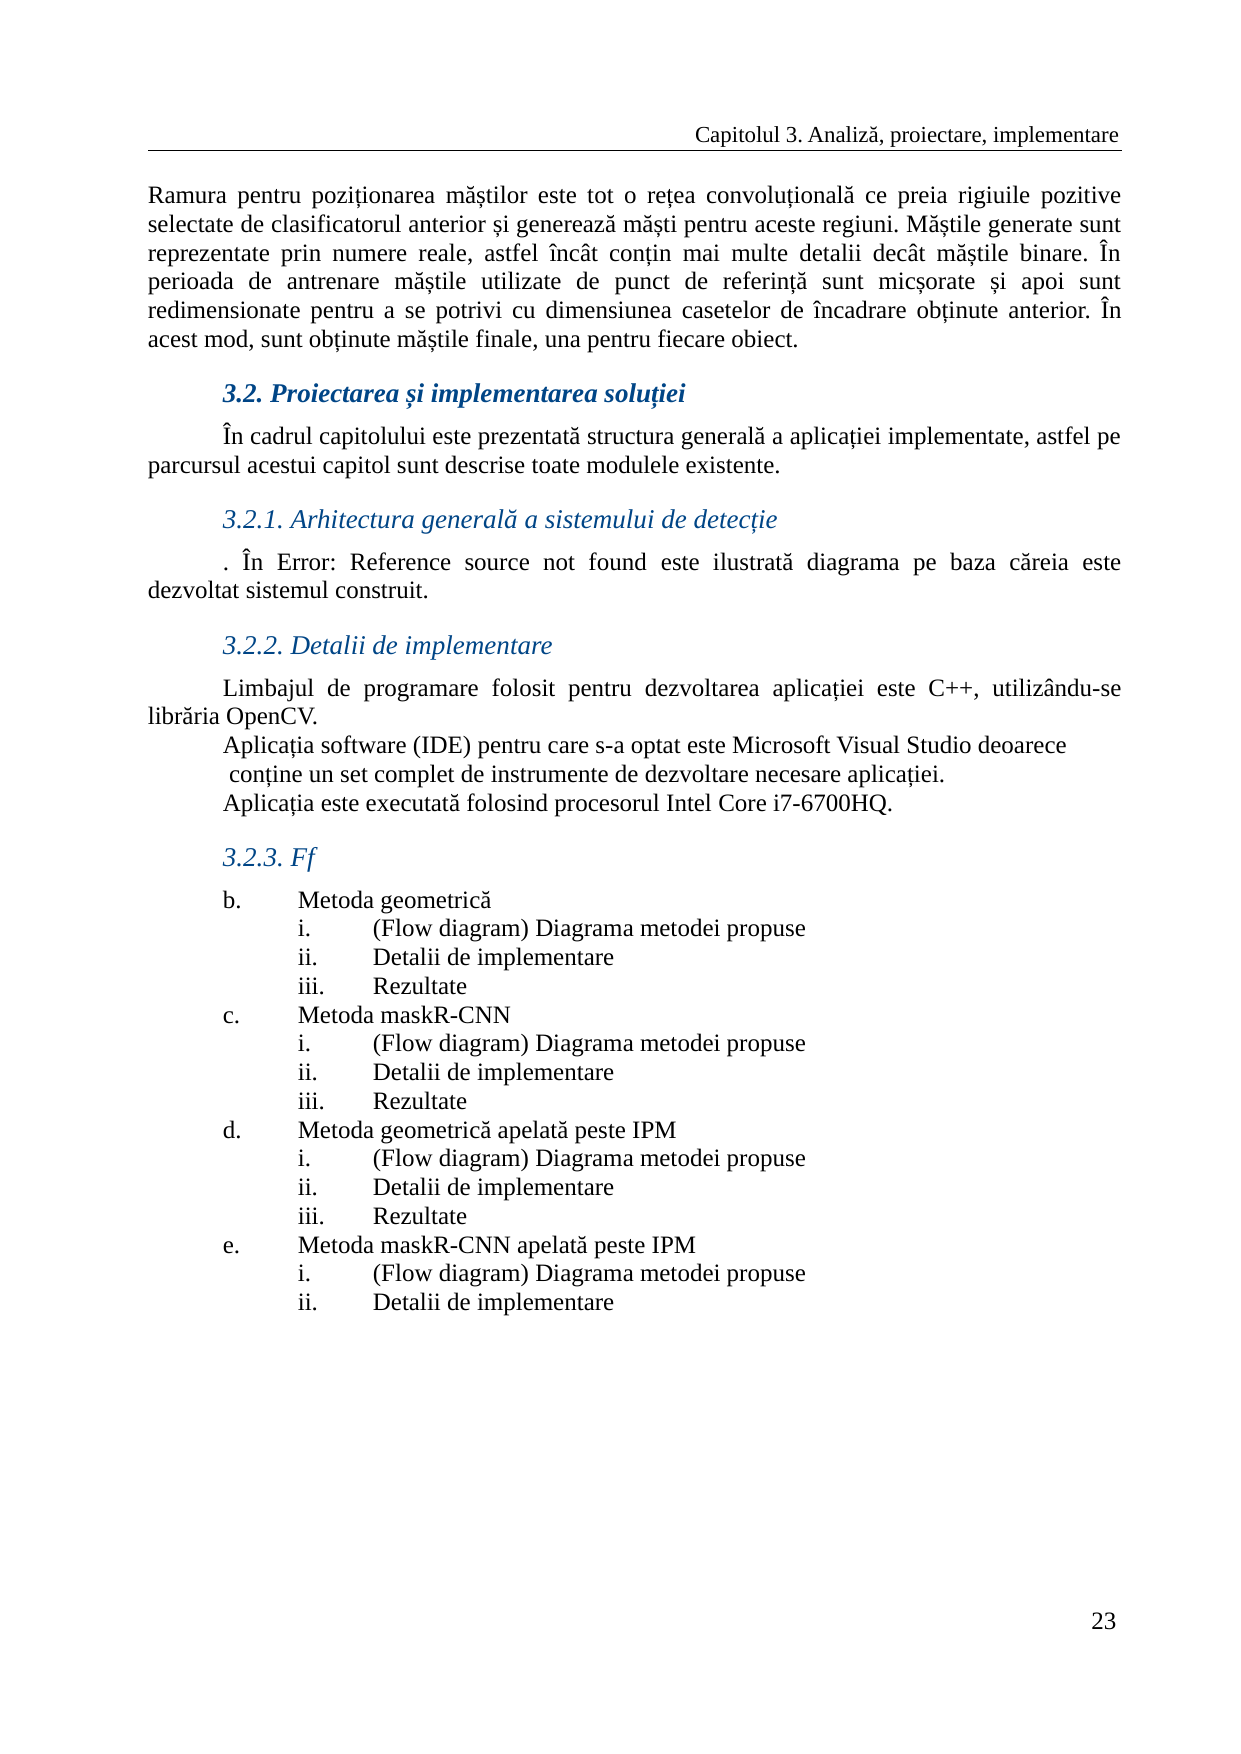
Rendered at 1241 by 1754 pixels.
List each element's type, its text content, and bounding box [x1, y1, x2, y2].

text . În Error: Reference source not found este ilustrată diagrama pe baza căreia este dezvoltat sistemul construit. [148, 547, 1122, 604]
text Aplicația este executată folosind procesorul Intel Core i7-6700HQ. [148, 788, 1122, 816]
text iii. Rezultate [148, 971, 1122, 1000]
text iii. Rezultate [148, 1086, 1122, 1115]
text c. Metoda maskR-CNN [148, 1000, 1122, 1028]
text i. (Flow diagram) Diagrama metodei propuse [148, 913, 1122, 942]
subtitle Arhitectura generală a sistemului de detecție [223, 503, 1122, 534]
text i. (Flow diagram) Diagrama metodei propuse [148, 1143, 1122, 1172]
text conține un set complet de instrumente de dezvoltare necesare aplicației. [148, 759, 1122, 788]
text i. (Flow diagram) Diagrama metodei propuse [148, 1028, 1122, 1057]
text d. Metoda geometrică apelată peste IPM [148, 1115, 1122, 1143]
text ii. Detalii de implementare [148, 1057, 1122, 1086]
text b. Metoda geometrică [148, 885, 1122, 913]
text e. Metoda maskR-CNN apelată peste IPM [148, 1230, 1122, 1258]
text i. (Flow diagram) Diagrama metodei propuse [148, 1258, 1122, 1287]
text În cadrul capitolului este prezentată structura generală a aplicației implementate, astfel pe parcursul acestui capitol sunt descrise toate modulele existente. [148, 421, 1122, 478]
subtitle Ff [223, 841, 1122, 872]
text Limbajul de programare folosit pentru dezvoltarea aplicației este C++, utilizându-se librăria OpenCV. [148, 673, 1122, 730]
text ii. Detalii de implementare [148, 1172, 1122, 1201]
text Aplicația software (IDE) pentru care s-a optat este Microsoft Visual Studio deoarece [148, 730, 1122, 759]
text ii. Detalii de implementare [148, 1287, 1122, 1316]
text Ramura pentru poziționarea măștilor este tot o rețea convoluțională ce preia rigiuile pozitive selectate de clasificatorul anterior și generează măști pentru aceste regiuni. Măștile generate sunt reprezentate prin numere reale, astfel încât conțin mai multe detalii decât măștile binare. În perioada de antrenare măștile utilizate de punct de referință sunt micșorate și apoi sunt redimensionate pentru a se potrivi cu dimensiunea casetelor de încadrare obținute anterior. În acest mod, sunt obținute măștile finale, una pentru fiecare obiect. [148, 180, 1122, 353]
text ii. Detalii de implementare [148, 942, 1122, 971]
subtitle Proiectarea și implementarea soluției [223, 377, 1122, 409]
text iii. Rezultate [148, 1201, 1122, 1230]
subtitle Detalii de implementare [223, 629, 1122, 660]
